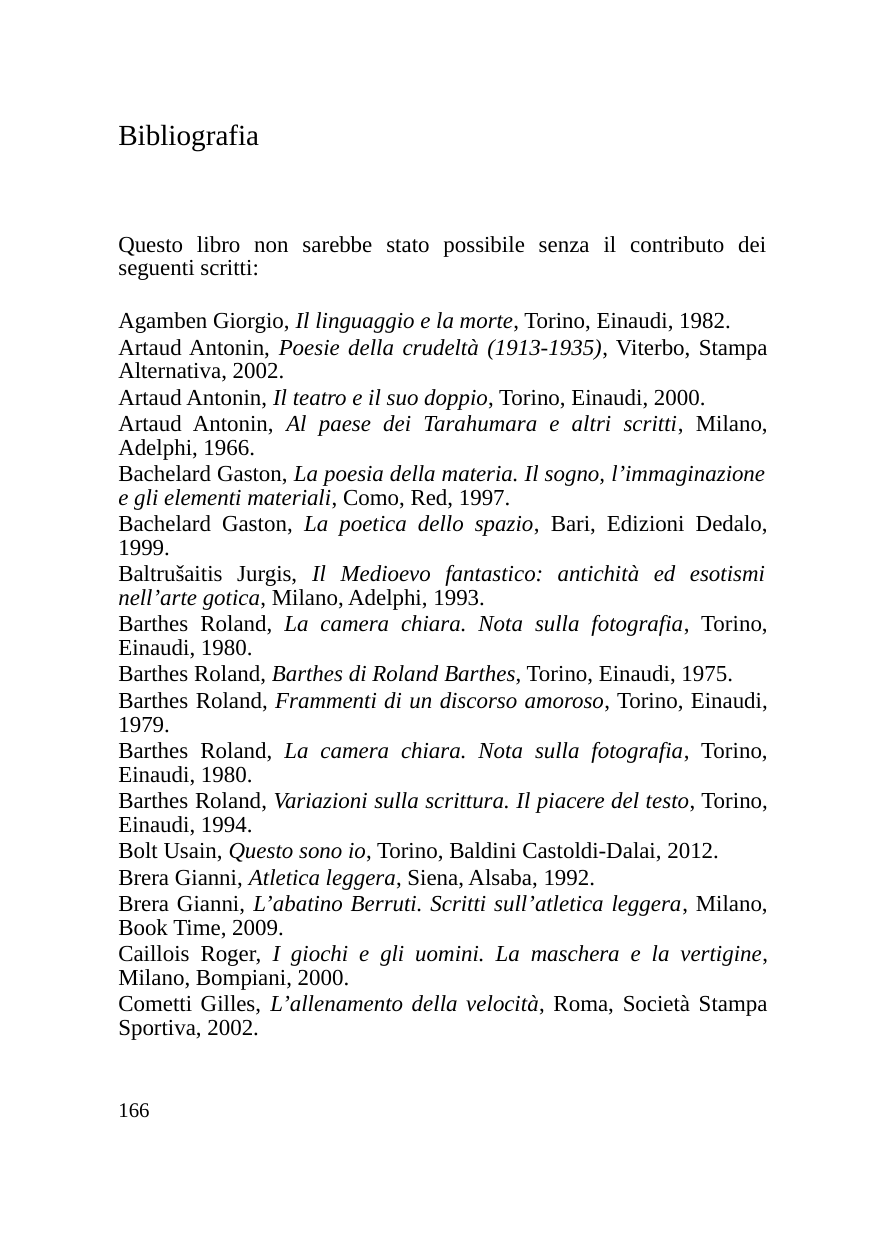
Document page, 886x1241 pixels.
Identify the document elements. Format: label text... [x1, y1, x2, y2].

text Artaud Antonin, Al paese dei Tarahumara e altri scritti, Milano, Adelphi, 1966. [118, 410, 768, 460]
text Barthes Roland, Variazioni sulla scrittura. Il piacere del testo, Torino, Einaudi, 1994. [118, 787, 768, 837]
text Bachelard Gaston, La poetica dello spazio, Bari, Edizioni Dedalo, 1999. [118, 510, 768, 560]
text Barthes Roland, La camera chiara. Nota sulla fotografia, Torino, Einaudi, 1980. [118, 610, 768, 661]
text Caillois Roger, I giochi e gli uomini. La maschera e la vertigine, Milano, Bompiani, 2000. [118, 940, 768, 990]
text Questo libro non sarebbe stato possibile senza il contributo dei seguenti scritti: [118, 231, 768, 281]
text Barthes Roland, Barthes di Roland Barthes, Torino, Einaudi, 1975. [118, 661, 768, 687]
text Agamben Giorgio, Il linguaggio e la morte, Torino, Einaudi, 1982. [118, 307, 768, 333]
text Artaud Antonin, Il teatro e il suo doppio, Torino, Einaudi, 2000. [118, 384, 768, 410]
text Brera Gianni, L’abatino Berruti. Scritti sull’atletica leggera, Milano, Book Time, 2009. [118, 890, 768, 940]
text Brera Gianni, Atletica leggera, Siena, Alsaba, 1992. [118, 863, 768, 890]
text Bolt Usain, Questo sono io, Torino, Baldini Castoldi-Dalai, 2012. [118, 837, 768, 863]
text Artaud Antonin, Poesie della crudeltà (1913-1935), Viterbo, Stampa Alternativa, 2002. [118, 333, 768, 384]
text Cometti Gilles, L’allenamento della velocità, Roma, Società Stampa Sportiva, 2002. [118, 990, 768, 1040]
text Barthes Roland, La camera chiara. Nota sulla fotografia, Torino, Einaudi, 1980. [118, 737, 768, 787]
subtitle Bibliografia [118, 118, 768, 152]
text Baltrušaitis Jurgis, Il Medioevo fantastico: antichità ed esotismi nell’arte gotica, Milano, Adelphi, 1993. [118, 560, 768, 610]
text Barthes Roland, Frammenti di un discorso amoroso, Torino, Einaudi, 1979. [118, 687, 768, 737]
text Bachelard Gaston, La poesia della materia. Il sogno, l’immaginazione e gli elementi materiali, Como, Red, 1997. [118, 460, 768, 510]
